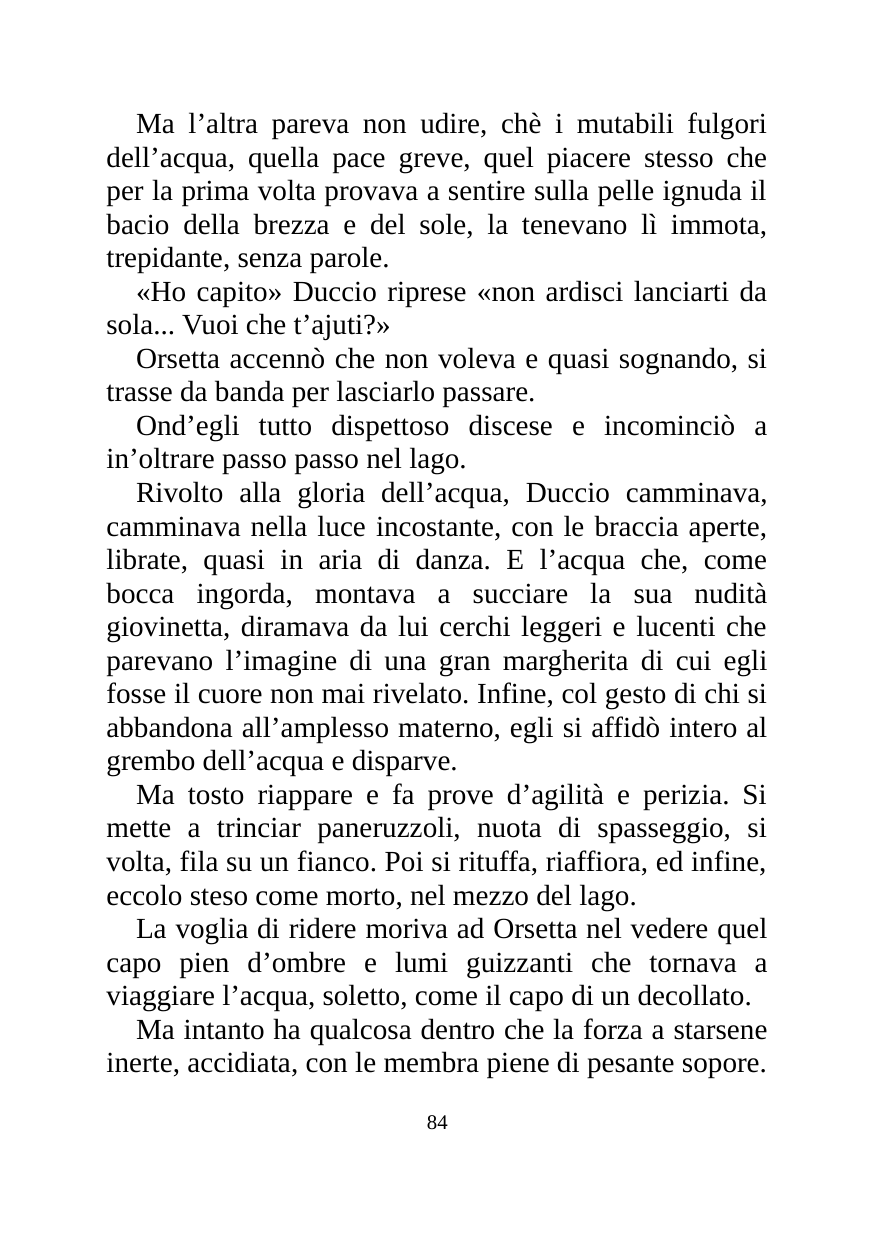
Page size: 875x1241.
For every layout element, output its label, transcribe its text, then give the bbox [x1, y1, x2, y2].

text Ma l’altra pareva non udire, chè i mutabili fulgori dell’acqua, quella pace greve, quel piacere stesso che per la prima volta provava a sentire sulla pelle ignuda il bacio della brezza e del sole, la tenevano lì immota, trepidante, senza parole. [106, 106, 768, 274]
text Ma intanto ha qualcosa dentro che la forza a starsene inerte, accidiata, con le membra piene di pesante sopore. [106, 1012, 768, 1079]
text La voglia di ridere moriva ad Orsetta nel vedere quel capo pien d’ombre e lumi guizzanti che tornava a viaggiare l’acqua, soletto, come il capo di un decollato. [106, 911, 768, 1012]
text Rivolto alla gloria dell’acqua, Duccio camminava, camminava nella luce incostante, con le braccia aperte, librate, quasi in aria di danza. E l’acqua che, come bocca ingorda, montava a succiare la sua nudità giovinetta, diramava da lui cerchi leggeri e lucenti che parevano l’imagine di una gran margherita di cui egli fosse il cuore non mai rivelato. Infine, col gesto di chi si abbandona all’amplesso materno, egli si affidò intero al grembo dell’acqua e disparve. [106, 475, 768, 777]
text «Ho capito» Duccio riprese «non ardisci lanciarti da sola... Vuoi che t’ajuti?» [106, 274, 768, 341]
text Orsetta accennò che non voleva e quasi sognando, si trasse da banda per lasciarlo passare. [106, 341, 768, 408]
text Ma tosto riappare e fa prove d’agilità e perizia. Si mette a trinciar paneruzzoli, nuota di spasseggio, si volta, fila su un fianco. Poi si rituffa, riaffiora, ed infine, eccolo steso come morto, nel mezzo del lago. [106, 777, 768, 911]
text Ond’egli tutto dispettoso discese e incominciò a in’oltrare passo passo nel lago. [106, 408, 768, 475]
